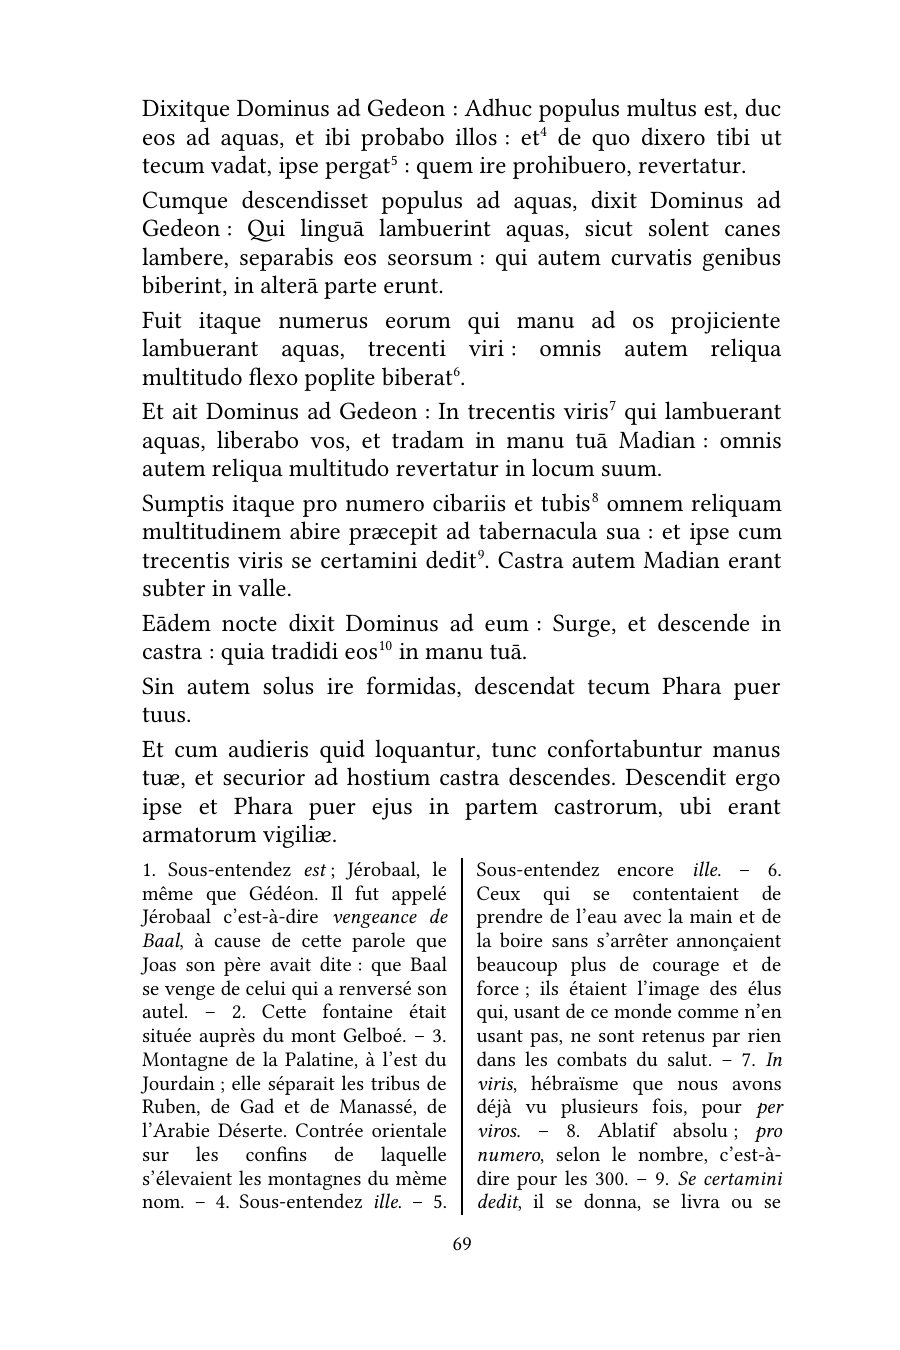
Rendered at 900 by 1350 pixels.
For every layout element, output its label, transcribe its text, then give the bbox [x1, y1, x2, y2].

text Sin autem solus ire formidas, descendat tecum Phara puer tuus. [142, 672, 782, 729]
text Sous-entendez encore ille. – 6. Ceux qui se contentaient de prendre de l’eau avec la main et de la boire sans s’arrêter annonçaient beaucoup plus de courage et de force ; ils étaient l’image des élus qui, usant de ce monde comme n’en usant pas, ne sont retenus par rien dans les combats du salut. – 7. In viris, hébraïsme que nous avons déjà vu plusieurs fois, pour per viros. – 8. Ablatif absolu ; pro numero, selon le nombre, c’est-à-dire pour les 300. – 9. Se certamini dedit, il se donna, se livra ou se [476, 858, 782, 1214]
text Cumque descendisset populus ad aquas, dixit Dominus ad Gedeon : Qui linguā lambuerint aquas, sicut solent canes lambere, separabis eos seorsum : qui autem curvatis genibus biberint, in alterā parte erunt. [142, 186, 782, 300]
text Fuit itaque numerus eorum qui manu ad os projiciente lambuerant aquas, trecenti viri : omnis autem reliqua multitudo flexo poplite biberat6. [142, 306, 782, 392]
text Sumptis itaque pro numero cibariis et tubis8 omnem reliquam multitudinem abire præcepit ad tabernacula sua : et ipse cum trecentis viris se certamini dedit9. Castra autem Madian erant subter in valle. [142, 489, 782, 603]
text Dixitque Dominus ad Gedeon : Adhuc populus multus est, duc eos ad aquas, et ibi probabo illos : et4 de quo dixero tibi ut tecum vadat, ipse pergat5 : quem ire prohibuero, revertatur. [142, 94, 782, 180]
text Et cum audieris quid loquantur, tunc confortabuntur manus tuæ, et securior ad hostium castra descendes. Descendit ergo ipse et Phara puer ejus in partem castrorum, ubi erant armatorum vigiliæ. [142, 735, 782, 849]
text 1. Sous-entendez est ; Jérobaal, le même que Gédéon. Il fut appelé Jérobaal c’est-à-dire vengeance de Baal, à cause de cette parole que Joas son père avait dite : que Baal se venge de celui qui a renversé son autel. – 2. Cette fontaine était située auprès du mont Gelboé. – 3. Montagne de la Palatine, à l’est du Jourdain ; elle séparait les tribus de Ruben, de Gad et de Manassé, de l’Arabie Déserte. Contrée orientale sur les confins de laquelle s’élevaient les montagnes du mème nom. – 4. Sous-entendez ille. – 5. [142, 858, 447, 1214]
text Eādem nocte dixit Dominus ad eum : Surge, et descende in castra : quia tradidi eos10 in manu tuā. [142, 609, 782, 666]
text Et ait Dominus ad Gedeon : In trecentis viris7 qui lambuerant aquas, liberabo vos, et tradam in manu tuā Madian : omnis autem reliqua multitudo revertatur in locum suum. [142, 397, 782, 483]
